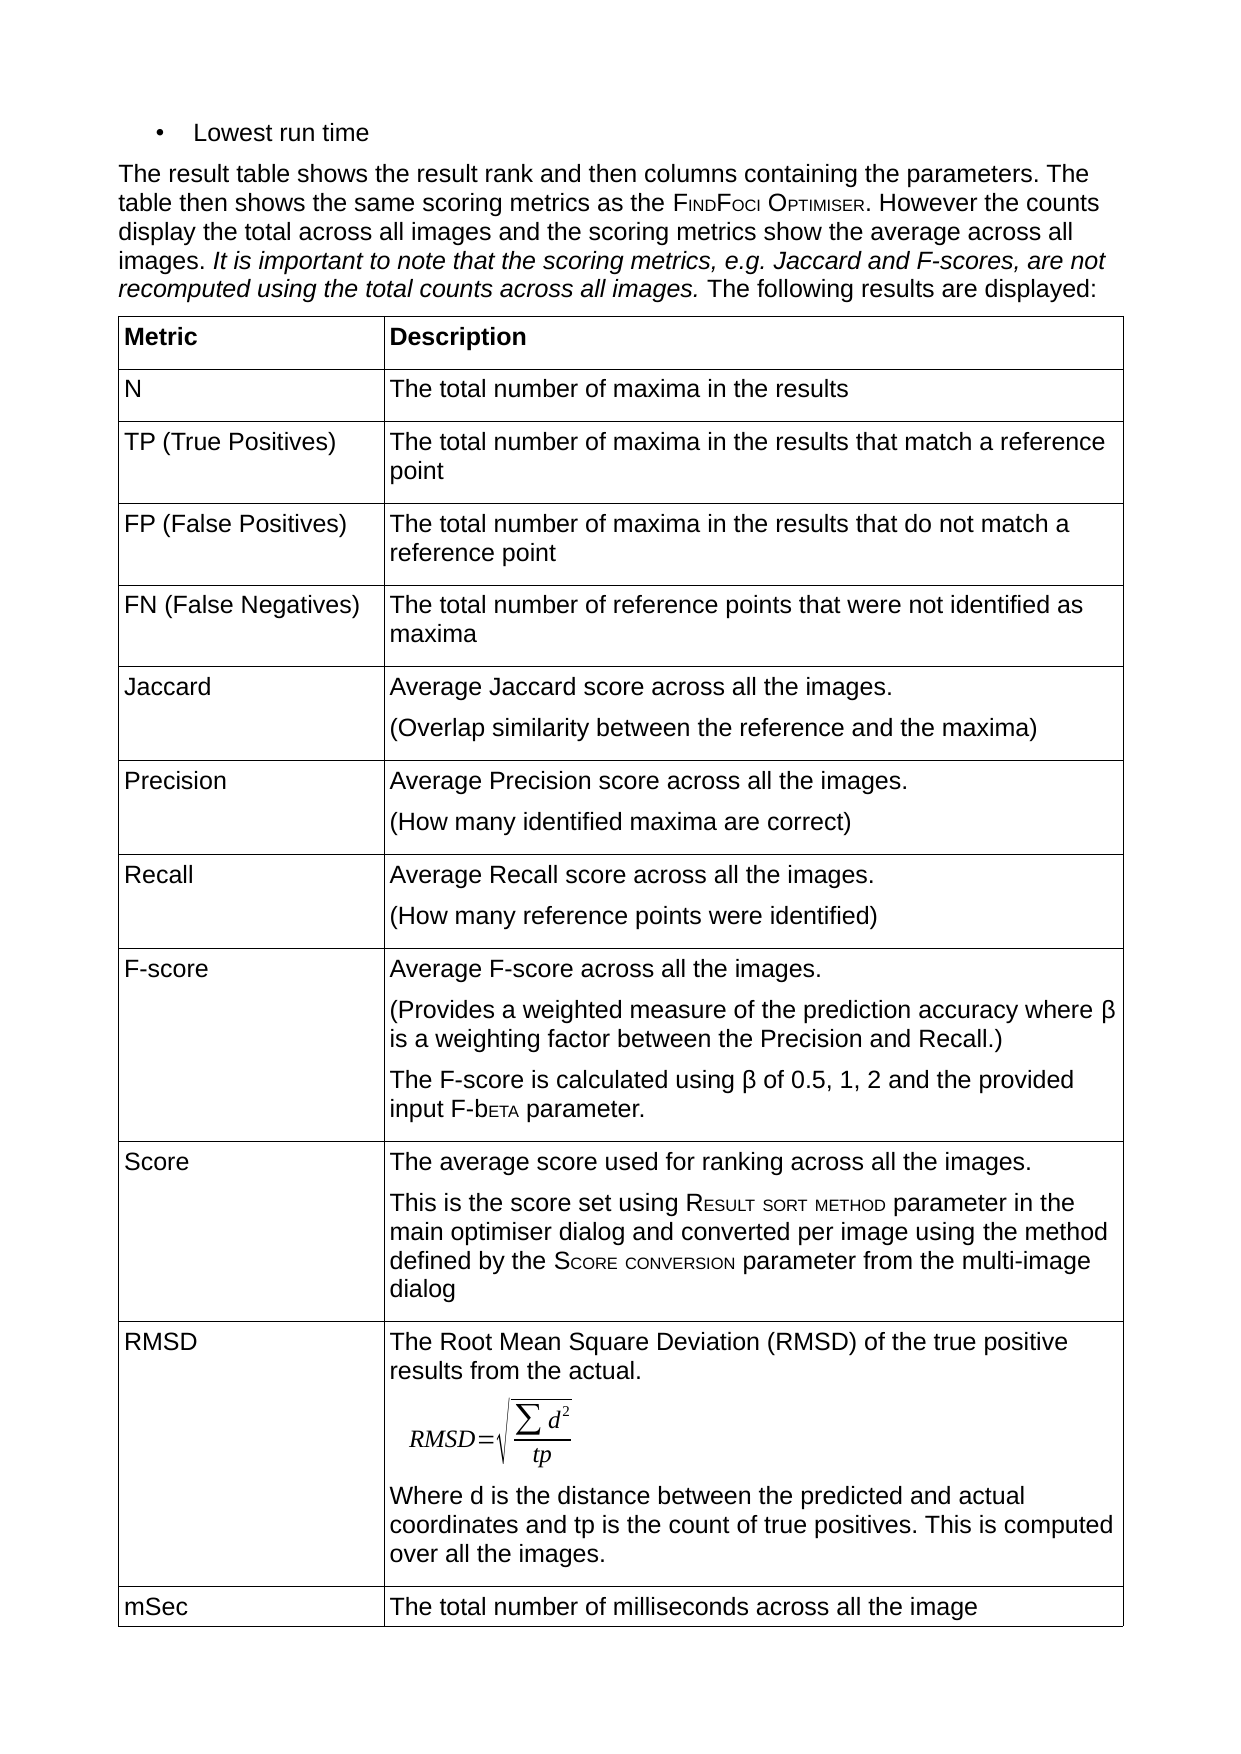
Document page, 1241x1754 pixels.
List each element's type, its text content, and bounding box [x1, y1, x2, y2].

table_cell Score [119, 1142, 384, 1321]
table_cell The total number of reference points that were not identified as maxima [385, 586, 1123, 666]
table_cell The total number of maxima in the results that match a reference point [385, 422, 1123, 503]
table_cell The average score used for ranking across all the images. This is the score set using Result sort method parameter in the main optimiser dialog and converted per image using the method defined by the Score conversion parameter from the multi-image dialog [385, 1142, 1123, 1321]
table_cell Average F-score across all the images. (Provides a weighted measure of the prediction accuracy where β is a weighting factor between the Precision and Recall.) The F-score is calculated using β of 0.5, 1, 2 and the provided input F-beta parameter. [385, 949, 1123, 1141]
table_cell mSec [119, 1587, 384, 1626]
text The result table shows the result rank and then columns containing the parameters. The table then shows the same scoring metrics as the FindFoci Optimiser. However the counts display the total across all images and the scoring metrics show the average across all images. It is important to note that the scoring metrics, e.g. Jaccard and F-scores, are not recomputed using the total counts across all images. The following results are displayed: [118, 159, 1122, 303]
table_cell FN (False Negatives) [119, 586, 384, 666]
list Lowest run time [156, 118, 1122, 147]
table_cell RMSD [119, 1322, 384, 1586]
table_cell F-score [119, 949, 384, 1141]
table_cell Average Recall score across all the images. (How many reference points were identified) [385, 855, 1123, 948]
table_cell Jaccard [119, 667, 384, 760]
table_cell Average Jaccard score across all the images. (Overlap similarity between the reference and the maxima) [385, 667, 1123, 760]
table_cell N [119, 370, 384, 421]
table_cell Precision [119, 761, 384, 854]
table_cell TP (True Positives) [119, 422, 384, 503]
table_cell The Root Mean Square Deviation (RMSD) of the true positive results from the actual. Where d is the distance between the predicted and actual coordinates and tp is the count of true positives. This is computed over all the images. [385, 1322, 1123, 1586]
table_cell FP (False Positives) [119, 504, 384, 584]
table_cell The total number of maxima in the results [385, 370, 1123, 421]
table_cell Recall [119, 855, 384, 948]
table_header Description [385, 317, 1123, 368]
table_cell Average Precision score across all the images. (How many identified maxima are correct) [385, 761, 1123, 854]
table_header Metric [119, 317, 384, 368]
table_cell The total number of maxima in the results that do not match a reference point [385, 504, 1123, 584]
table_cell The total number of milliseconds across all the image [385, 1587, 1123, 1626]
